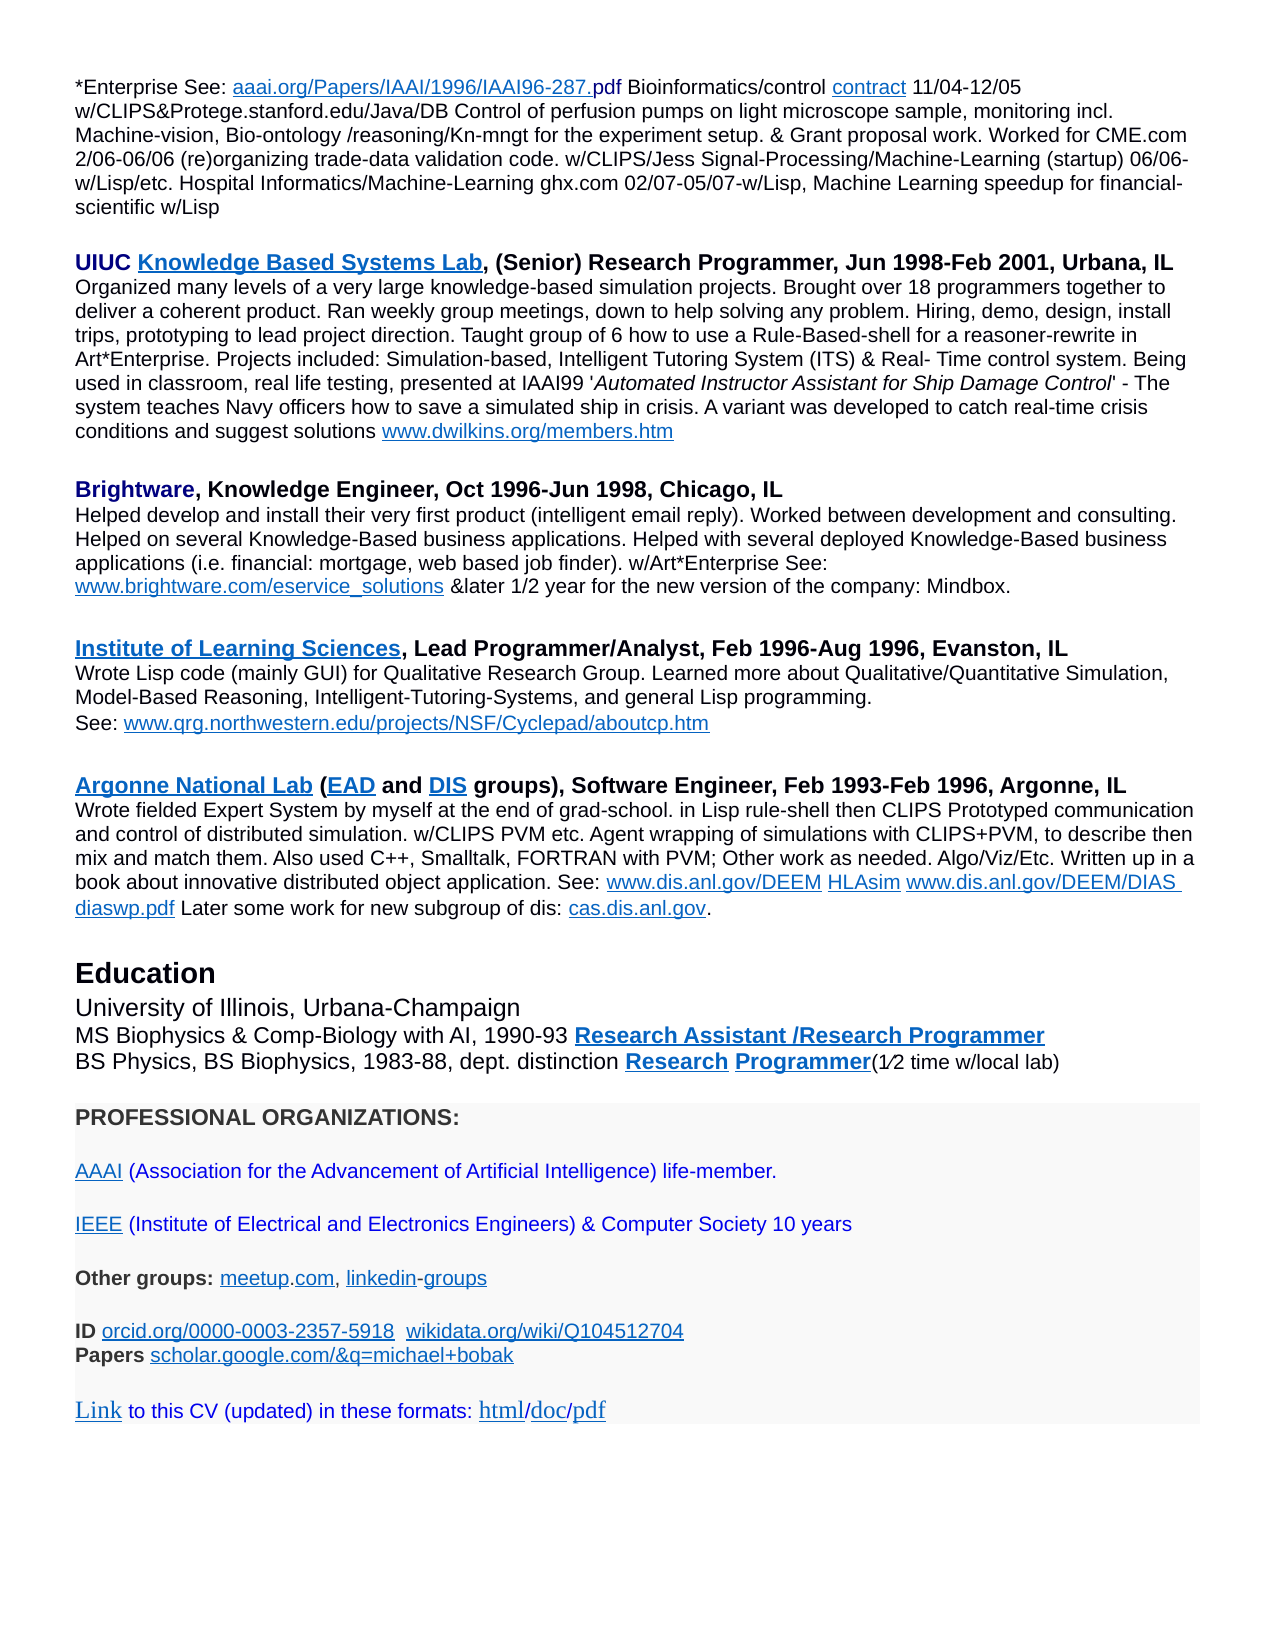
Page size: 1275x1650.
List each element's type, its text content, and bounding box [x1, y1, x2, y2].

text Brightware, Knowledge Engineer, Oct 1996-Jun 1998, Chicago, IL Helped develop and install their very first product (intelligent email reply). Worked between development and consulting. Helped on several Knowledge-Based business applications. Helped with several deployed Knowledge-Based business applications (i.e. financial: mortgage, web based job finder). w/Art*Enterprise See: www.brightware.com/eservice_solutions &later 1/2 year for the new version of the company: Mindbox. [75, 476, 1200, 598]
text AAAI (Association for the Advancement of Artificial Intelligence) life-member. [75, 1159, 1200, 1183]
text IEEE (Institute of Electrical and Electronics Engineers) & Computer Society 10 years [75, 1212, 1200, 1236]
text Other groups: meetup.com, linkedin-groups [75, 1265, 1200, 1289]
text University of Illinois, Urbana-Champaign MS Biophysics & Comp-Biology with AI, 1990-93 Research Assistant /Research Programmer BS Physics, BS Biophysics, 1983-88, dept. distinction Research Programmer(1⁄2 time w/local lab) [75, 993, 1200, 1074]
text UIUC Knowledge Based Systems Lab, (Senior) Research Programmer, Jun 1998-Feb 2001, Urbana, IL Organized many levels of a very large knowledge-based simulation projects. Brought over 18 programmers together to deliver a coherent product. Ran weekly group meetings, down to help solving any problem. Hiring, demo, design, install trips, prototyping to lead project direction. Taught group of 6 how to use a Rule-Based-shell for a reasoner-rewrite in Art*Enterprise. Projects included: Simulation-based, Intelligent Tutoring System (ITS) & Real- Time control system. Being used in classroom, real life testing, presented at IAAI99 'Automated Instructor Assistant for Ship Damage Control' - The system teaches Navy officers how to save a simulated ship in crisis. A variant was developed to catch real-time crisis conditions and suggest solutions www.dwilkins.org/members.htm [75, 248, 1200, 443]
text *Enterprise See: aaai.org/Papers/IAAI/1996/IAAI96-287.pdf Bioinformatics/control contract 11/04-12/05 w/CLIPS&Protege.stanford.edu/Java/DB Control of perfusion pumps on light microscope sample, monitoring incl. Machine-vision, Bio-ontology /reasoning/Kn-mngt for the experiment setup. & Grant proposal work. Worked for CME.com 2/06-06/06 (re)organizing trade-data validation code. w/CLIPS/Jess Signal-Processing/Machine-Learning (startup) 06/06-w/Lisp/etc. Hospital Informatics/Machine-Learning ghx.com 02/07-05/07-w/Lisp, Machine Learning speedup for financial-scientific w/Lisp [75, 75, 1200, 219]
text Institute of Learning Sciences, Lead Programmer/Analyst, Feb 1996-Aug 1996, Evanston, IL Wrote Lisp code (mainly GUI) for Qualitative Research Group. Learned more about Qualitative/Quantitative Simulation, Model-Based Reasoning, Intelligent-Tutoring-Systems, and general Lisp programming. See: www.qrg.northwestern.edu/projects/NSF/Cyclepad/aboutcp.htm [75, 634, 1200, 735]
text PROFESSIONAL ORGANIZATIONS: [75, 1103, 1200, 1130]
text Argonne National Lab (EAD and DIS groups), Software Engineer, Feb 1993-Feb 1996, Argonne, IL Wrote fielded Expert System by myself at the end of grad-school. in Lisp rule-shell then CLIPS Prototyped communication and control of distributed simulation. w/CLIPS PVM etc. Agent wrapping of simulations with CLIPS+PVM, to describe then mix and match them. Also used C++, Smalltalk, FORTRAN with PVM; Other work as needed. Algo/Viz/Etc. Written up in a book about innovative distributed object application. See: www.dis.anl.gov/DEEM HLAsim www.dis.anl.gov/DEEM/DIAS diaswp.pdf Later some work for new subgroup of dis: cas.dis.anl.gov. [75, 772, 1200, 920]
text Link to this CV (updated) in these formats: html/doc/pdf [75, 1396, 1200, 1424]
text Education [75, 956, 1200, 990]
text ID orcid.org/0000-0003-2357-5918 wikidata.org/wiki/Q104512704 Papers scholar.google.com/&q=michael+bobak [75, 1318, 1200, 1366]
